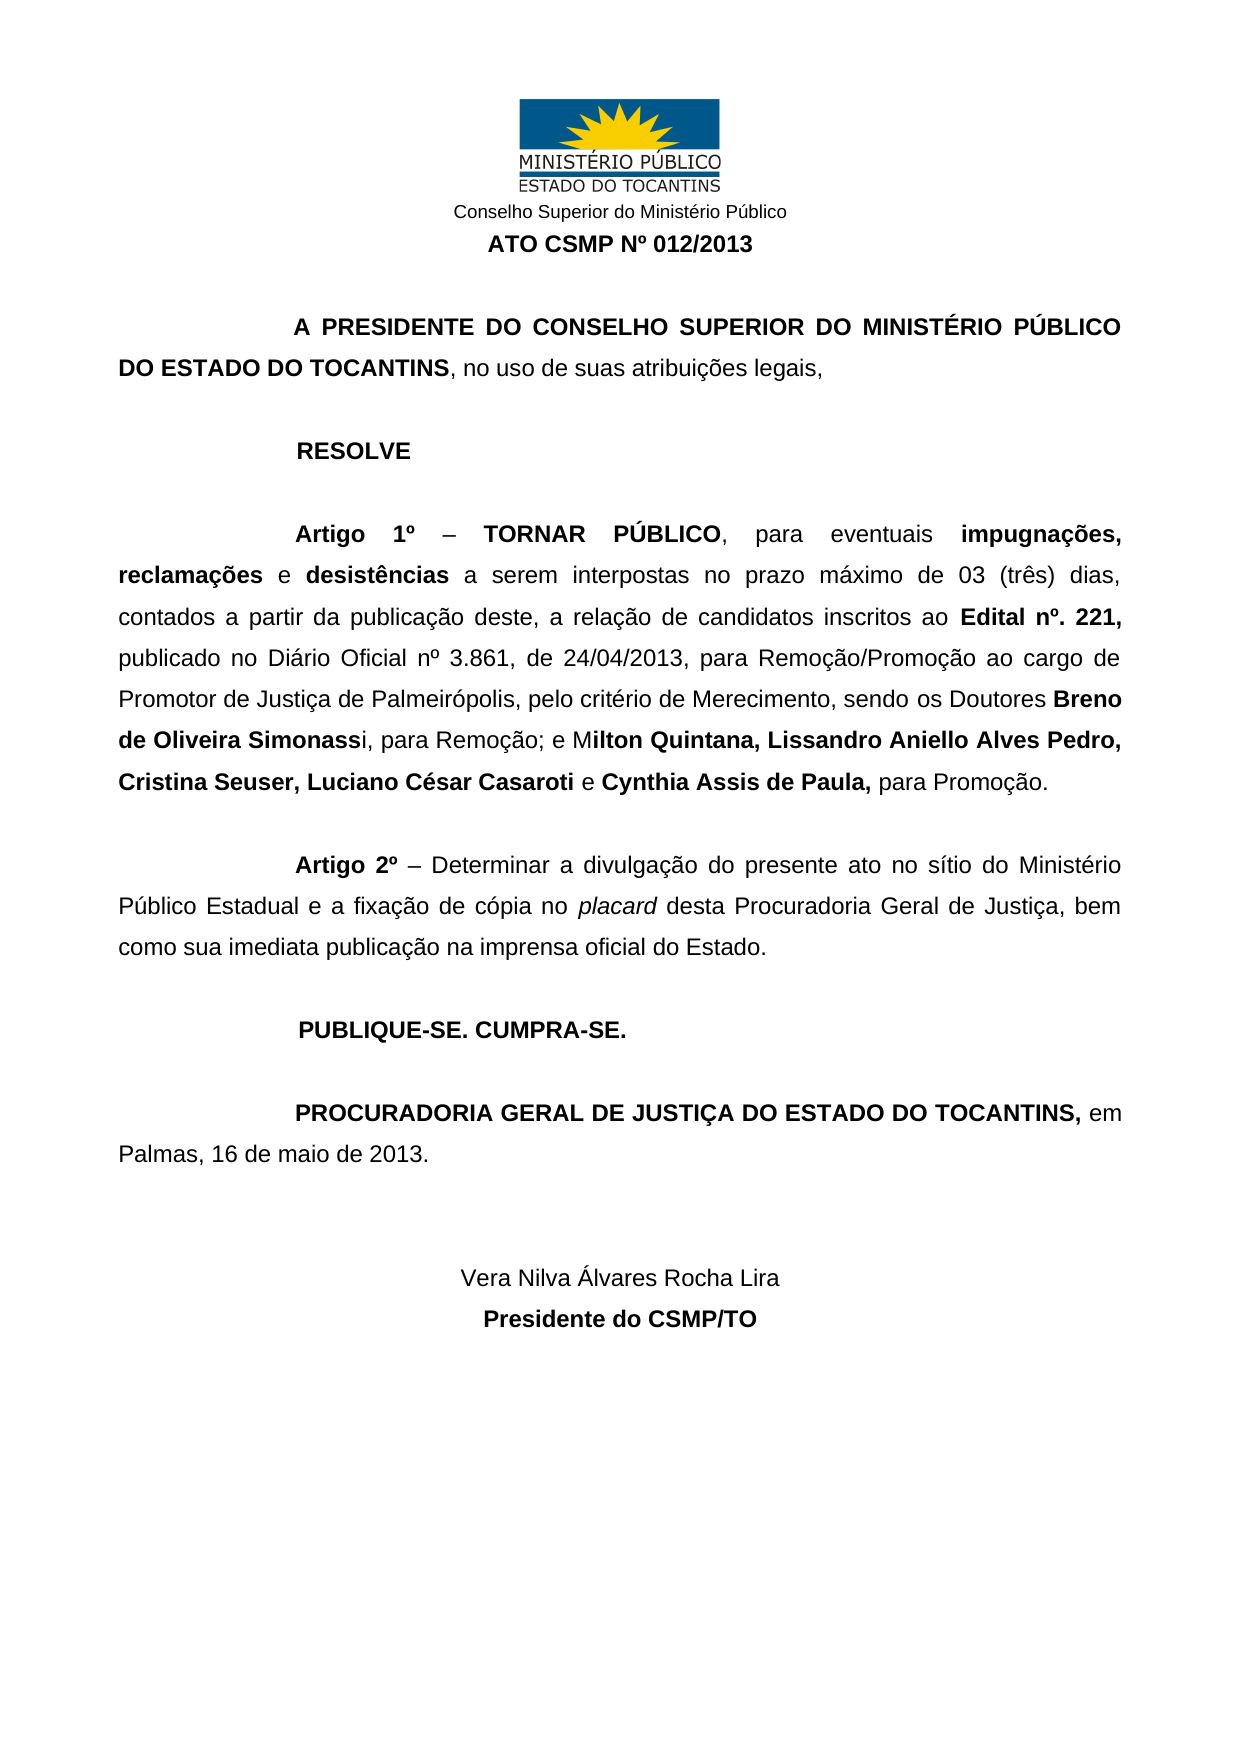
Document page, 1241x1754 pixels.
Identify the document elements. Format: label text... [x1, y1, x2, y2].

subtitle Vera Nilva Álvares Rocha Lira [118, 1264, 1122, 1292]
subtitle RESOLVE [118, 437, 1122, 464]
text A PRESIDENTE DO CONSELHO SUPERIOR DO MINISTÉRIO PÚBLICO DO ESTADO DO TOCANTINS, no uso de suas atribuições legais, [118, 313, 1122, 382]
picture [519, 99, 721, 192]
text Presidente do CSMP/TO [118, 1305, 1122, 1333]
subtitle PUBLIQUE-SE. CUMPRA-SE. [118, 1016, 1122, 1043]
text PROCURADORIA GERAL DE JUSTIÇA DO ESTADO DO TOCANTINS, em Palmas, 16 de maio de 2013. [118, 1099, 1122, 1168]
subtitle ATO CSMP Nº 012/2013 [118, 230, 1122, 258]
text Artigo 1º – TORNAR PÚBLICO, para eventuais impugnações, reclamações e desistências a serem interpostas no prazo máximo de 03 (três) dias, contados a partir da publicação deste, a relação de candidatos inscritos ao Edital nº. 221, publicado no Diário Oficial nº 3.861, de 24/04/2013, para Remoção/Promoção ao cargo de Promotor de Justiça de Palmeirópolis, pelo critério de Merecimento, sendo os Doutores Breno de Oliveira Simonassi, para Remoção; e Milton Quintana, Lissandro Aniello Alves Pedro, Cristina Seuser, Luciano César Casaroti e Cynthia Assis de Paula, para Promoção. [118, 520, 1122, 795]
text Artigo 2º – Determinar a divulgação do presente ato no sítio do Ministério Público Estadual e a fixação de cópia no placard desta Procuradoria Geral de Justiça, bem como sua imediata publicação na imprensa oficial do Estado. [118, 851, 1122, 961]
